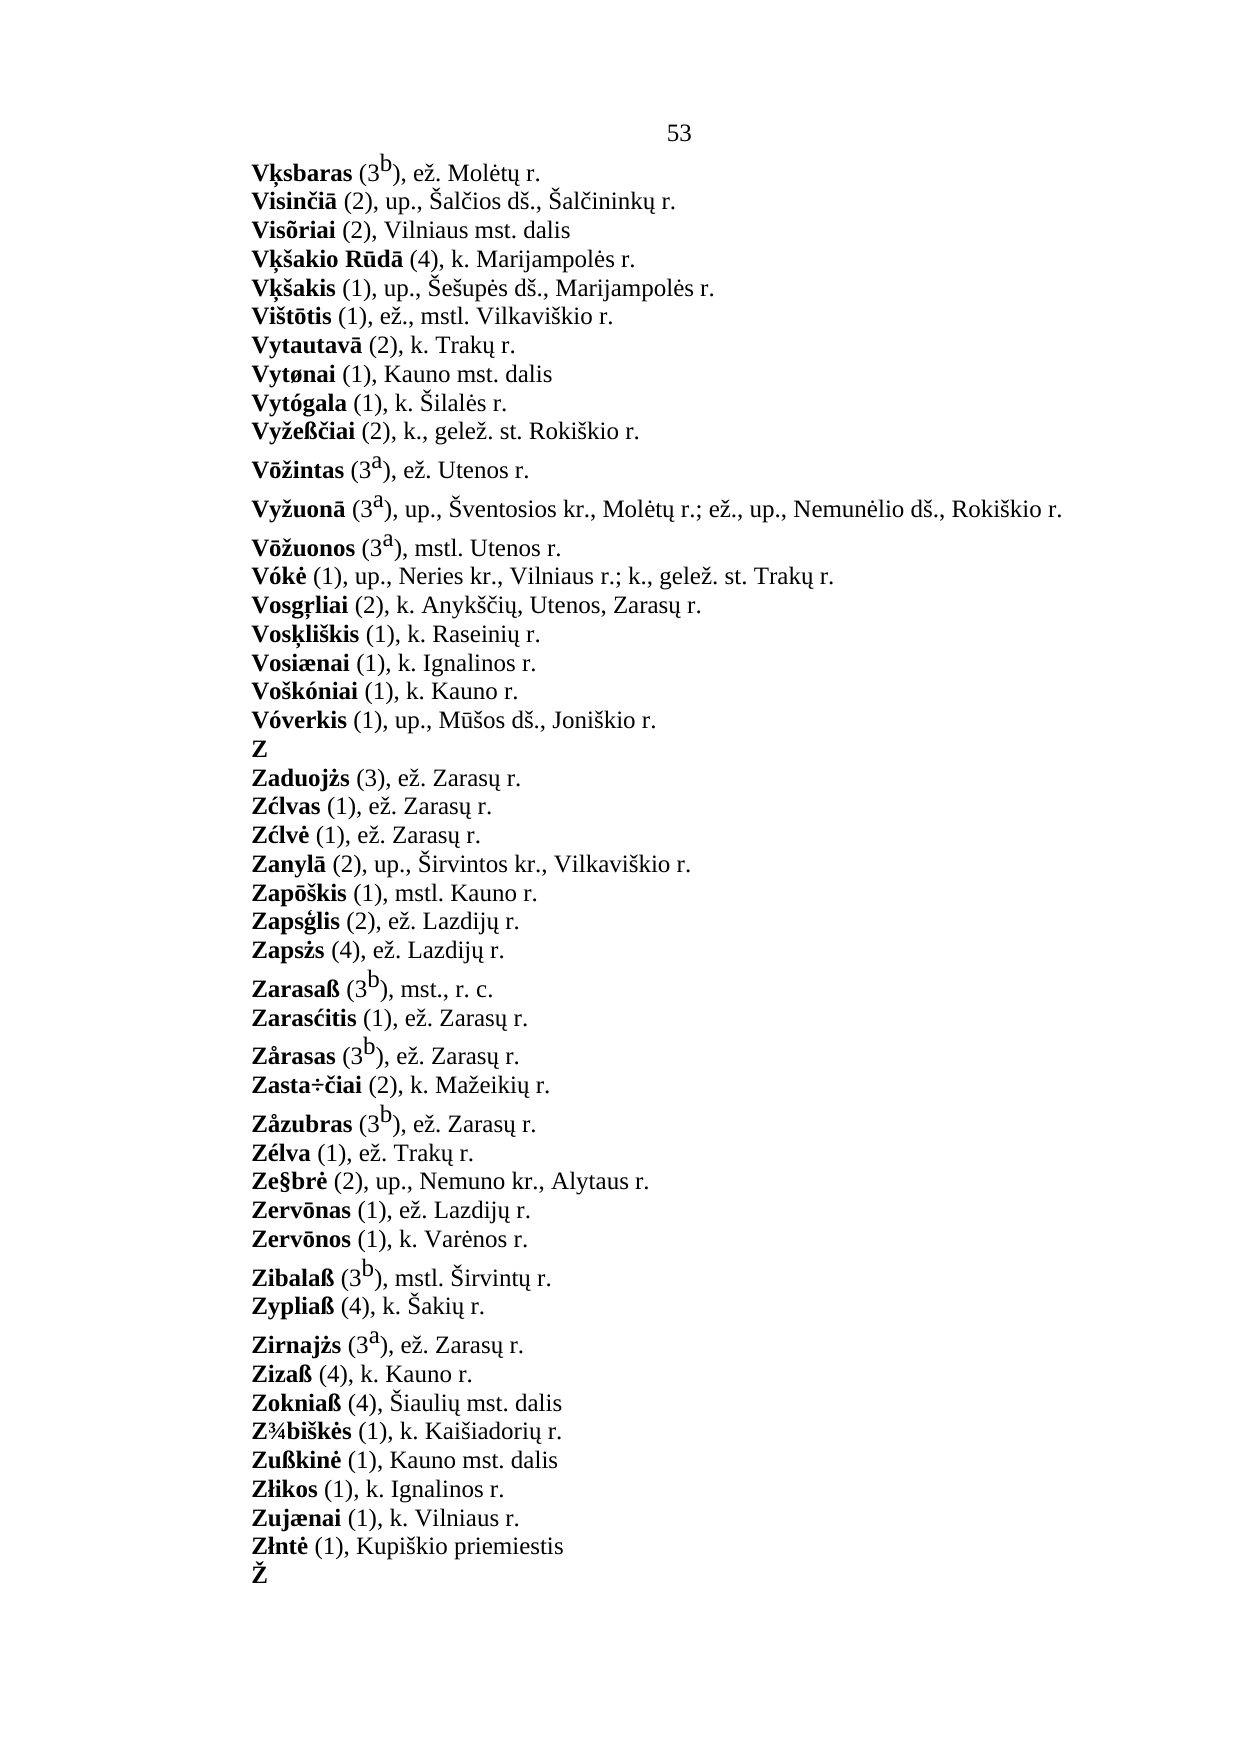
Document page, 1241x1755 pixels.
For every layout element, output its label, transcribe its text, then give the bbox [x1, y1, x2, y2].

text Zokniaß (4), Šiaulių mst. dalis [177, 1388, 1181, 1416]
text Vištōtis (1), ež., mstl. Vilkaviškio r. [177, 301, 1181, 330]
text Zćlvas (1), ež. Zarasų r. [177, 791, 1181, 820]
text Vosiænai (1), k. Ignalinos r. [177, 648, 1181, 676]
text Zußkinė (1), Kauno mst. dalis [177, 1445, 1181, 1474]
text Zervōnas (1), ež. Lazdijų r. [177, 1195, 1181, 1224]
text Złntė (1), Kupiškio priemiestis [177, 1531, 1181, 1560]
text Zarasćitis (1), ež. Zarasų r. [177, 1003, 1181, 1031]
text Zélva (1), ež. Trakų r. [177, 1138, 1181, 1166]
text Z [177, 734, 1181, 763]
text Zibalaß (3b), mstl. Širvintų r. [177, 1253, 1181, 1291]
text Vytógala (1), k. Šilalės r. [177, 388, 1181, 416]
text Zapsģlis (2), ež. Lazdijų r. [177, 906, 1181, 935]
text Vóverkis (1), up., Mūšos dš., Joniškio r. [177, 705, 1181, 734]
text Vķšakio Rūdā (4), k. Marijampolės r. [177, 244, 1181, 273]
text Zirnajżs (3a), ež. Zarasų r. [177, 1320, 1181, 1359]
text Zåzubras (3b), ež. Zarasų r. [177, 1099, 1181, 1138]
text Ze§brė (2), up., Nemuno kr., Alytaus r. [177, 1166, 1181, 1195]
text Vyžuonā (3a), up., Šventosios kr., Molėtų r.; ež., up., Nemunėlio dš., Rokiškio r. [177, 484, 1181, 523]
text Z¾biškės (1), k. Kaišiadorių r. [177, 1416, 1181, 1445]
text Vōžuonos (3a), mstl. Utenos r. [177, 523, 1181, 561]
text Visinčiā (2), up., Šalčios dš., Šalčininkų r. [177, 186, 1181, 215]
text Zćlvė (1), ež. Zarasų r. [177, 820, 1181, 849]
text Zypliaß (4), k. Šakių r. [177, 1291, 1181, 1320]
text Voškóniai (1), k. Kauno r. [177, 676, 1181, 705]
text Zapsżs (4), ež. Lazdijų r. [177, 935, 1181, 964]
text Zapōškis (1), mstl. Kauno r. [177, 878, 1181, 906]
text Zårasas (3b), ež. Zarasų r. [177, 1031, 1181, 1070]
text Zizaß (4), k. Kauno r. [177, 1359, 1181, 1388]
text Vytønai (1), Kauno mst. dalis [177, 359, 1181, 388]
text Vosķliškis (1), k. Raseinių r. [177, 619, 1181, 648]
text Zasta÷čiai (2), k. Mažeikių r. [177, 1070, 1181, 1099]
text Vosgŗliai (2), k. Anykščių, Utenos, Zarasų r. [177, 590, 1181, 619]
text Vókė (1), up., Neries kr., Vilniaus r.; k., gelež. st. Trakų r. [177, 561, 1181, 590]
text Złikos (1), k. Ignalinos r. [177, 1474, 1181, 1503]
text Zervōnos (1), k. Varėnos r. [177, 1224, 1181, 1253]
text Zarasaß (3b), mst., r. c. [177, 964, 1181, 1003]
text Vķsbaras (3b), ež. Molėtų r. [177, 148, 1181, 186]
text Vytautavā (2), k. Trakų r. [177, 330, 1181, 359]
text Vōžintas (3a), ež. Utenos r. [177, 445, 1181, 484]
text Zujænai (1), k. Vilniaus r. [177, 1503, 1181, 1531]
text Zaduojżs (3), ež. Zarasų r. [177, 763, 1181, 791]
text Zanylā (2), up., Širvintos kr., Vilkaviškio r. [177, 849, 1181, 878]
text Vyžeßčiai (2), k., gelež. st. Rokiškio r. [177, 416, 1181, 445]
text Ž [177, 1560, 1181, 1589]
text Vķšakis (1), up., Šešupės dš., Marijampolės r. [177, 273, 1181, 301]
text Visõriai (2), Vilniaus mst. dalis [177, 215, 1181, 244]
